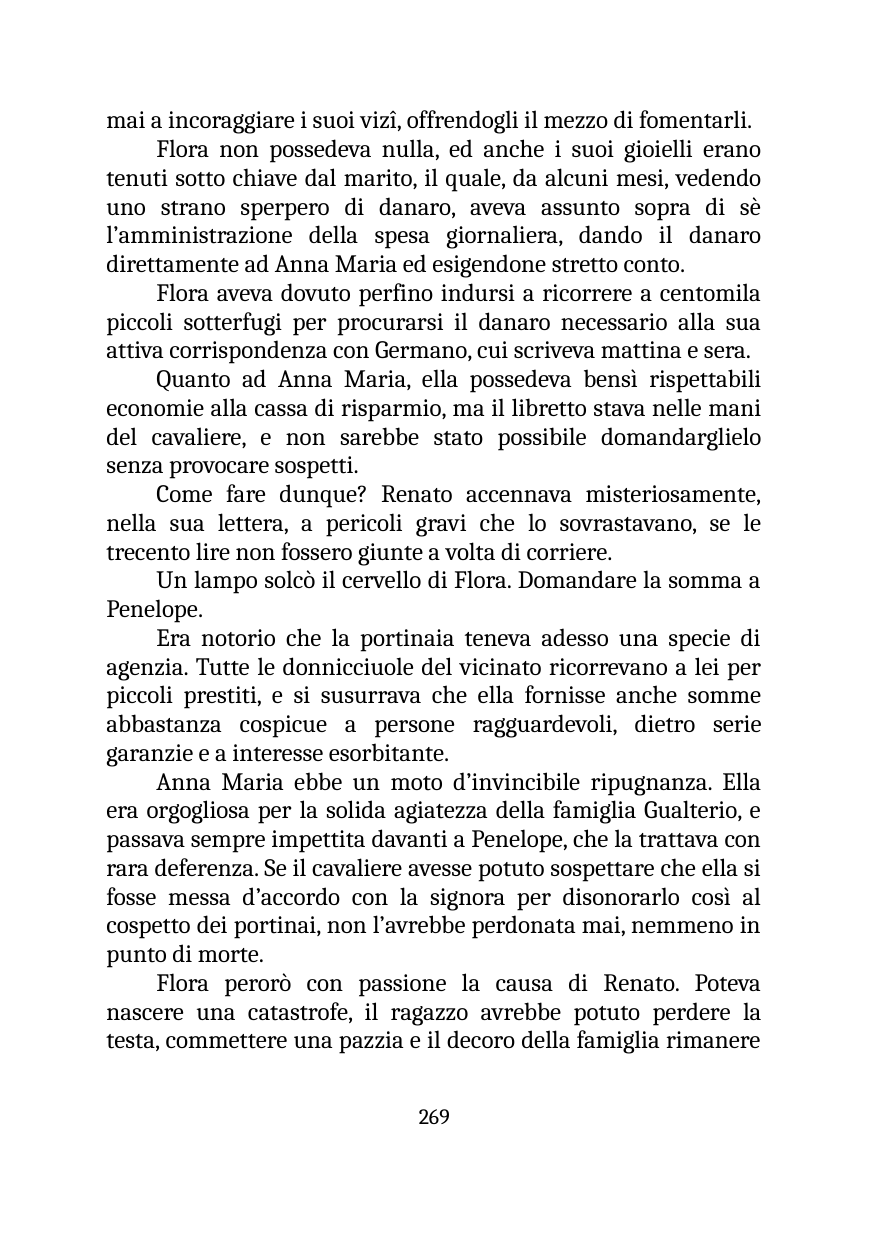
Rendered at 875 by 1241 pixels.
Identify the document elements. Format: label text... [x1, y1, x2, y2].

text mai a incoraggiare i suoi vizî, offrendogli il mezzo di fomentarli. [106, 106, 762, 135]
text Come fare dunque? Renato accennava misteriosamente, nella sua lettera, a pericoli gravi che lo sovrastavano, se le trecento lire non fossero giunte a volta di corriere. [106, 480, 762, 566]
text Flora non possedeva nulla, ed anche i suoi gioielli erano tenuti sotto chiave dal marito, il quale, da alcuni mesi, vedendo uno strano sperpero di danaro, aveva assunto sopra di sè l’amministrazione della spesa giornaliera, dando il danaro direttamente ad Anna Maria ed esigendone stretto conto. [106, 135, 762, 279]
text Quanto ad Anna Maria, ella possedeva bensì rispettabili economie alla cassa di risparmio, ma il libretto stava nelle mani del cavaliere, e non sarebbe stato possibile domandarglielo senza provocare sospetti. [106, 365, 762, 480]
text Flora perorò con passione la causa di Renato. Poteva nascere una catastrofe, il ragazzo avrebbe potuto perdere la testa, commettere una pazzia e il decoro della famiglia rimanere [106, 969, 762, 1055]
text Un lampo solcò il cervello di Flora. Domandare la somma a Penelope. [106, 566, 762, 624]
text Era notorio che la portinaia teneva adesso una specie di agenzia. Tutte le donnicciuole del vicinato ricorrevano a lei per piccoli prestiti, e si susurrava che ella fornisse anche somme abbastanza cospicue a persone ragguardevoli, dietro serie garanzie e a interesse esorbitante. [106, 624, 762, 767]
text Flora aveva dovuto perfino indursi a ricorrere a centomila piccoli sotterfugi per procurarsi il danaro necessario alla sua attiva corrispondenza con Germano, cui scriveva mattina e sera. [106, 279, 762, 365]
text Anna Maria ebbe un moto d’invincibile ripugnanza. Ella era orgogliosa per la solida agiatezza della famiglia Gualterio, e passava sempre impettita davanti a Penelope, che la trattava con rara deferenza. Se il cavaliere avesse potuto sospettare che ella si fosse messa d’accordo con la signora per disonorarlo così al cospetto dei portinai, non l’avrebbe perdonata mai, nemmeno in punto di morte. [106, 767, 762, 969]
